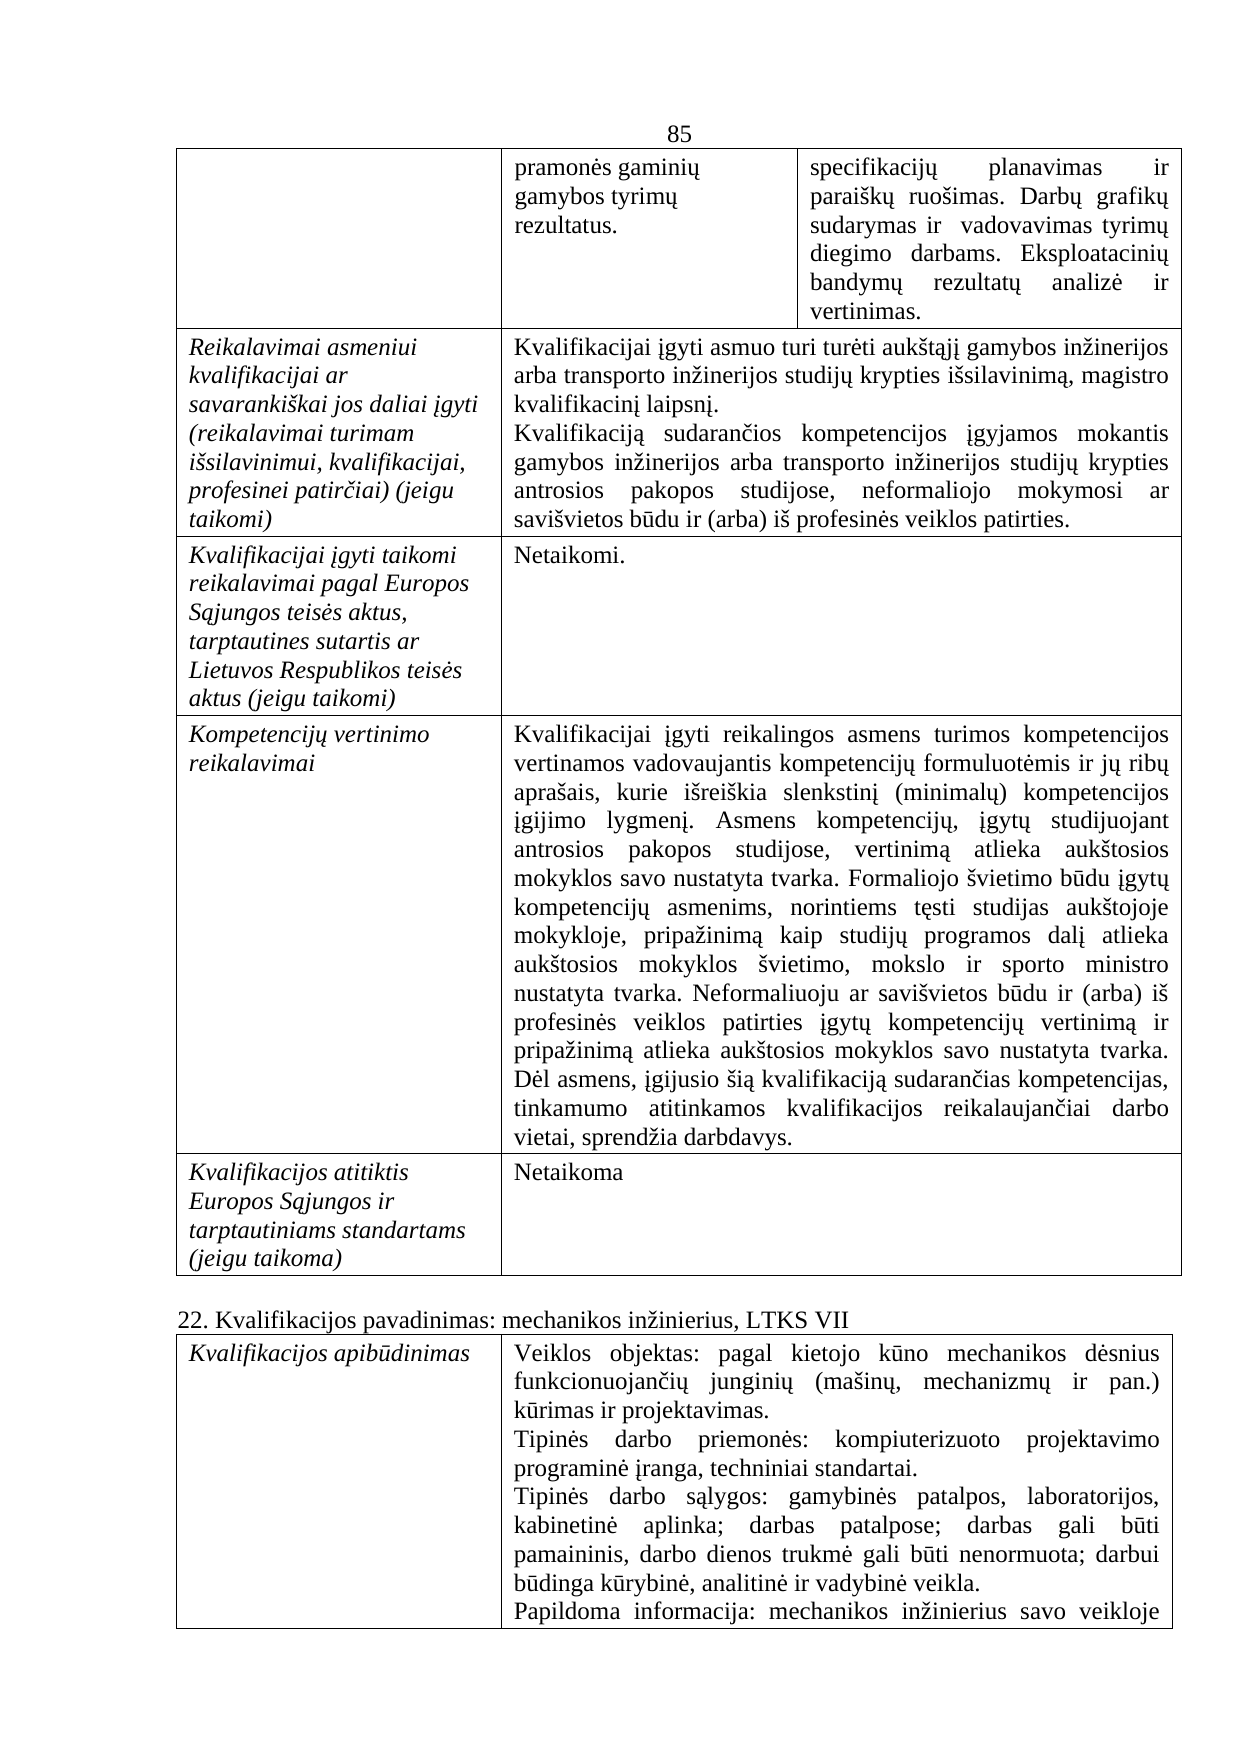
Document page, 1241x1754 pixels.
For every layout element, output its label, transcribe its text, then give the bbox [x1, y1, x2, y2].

table_cell Kvalifikacijai įgyti reikalingos asmens turimos kompetencijos vertinamos vadovaujantis kompetencijų formuluotėmis ir jų ribų aprašais, kurie išreiškia slenkstinį (minimalų) kompetencijos įgijimo lygmenį. Asmens kompetencijų, įgytų studijuojant antrosios pakopos studijose, vertinimą atlieka aukštosios mokyklos savo nustatyta tvarka. Formaliojo švietimo būdu įgytų kompetencijų asmenims, norintiems tęsti studijas aukštojoje mokykloje, pripažinimą kaip studijų programos dalį atlieka aukštosios mokyklos švietimo, mokslo ir sporto ministro nustatyta tvarka. Neformaliuoju ar savišvietos būdu ir (arba) iš profesinės veiklos patirties įgytų kompetencijų vertinimą ir pripažinimą atlieka aukštosios mokyklos savo nustatyta tvarka. Dėl asmens, įgijusio šią kvalifikaciją sudarančias kompetencijas, tinkamumo atitinkamos kvalifikacijos reikalaujančiai darbo vietai, sprendžia darbdavys. [502, 716, 1181, 1153]
table_header Kvalifikacijos apibūdinimas [177, 1335, 501, 1628]
table_cell specifikacijų planavimas ir paraiškų ruošimas. Darbų grafikų sudarymas ir vadovavimas tyrimų diegimo darbams. Eksploatacinių bandymų rezultatų analizė ir vertinimas. [798, 149, 1181, 328]
table_header Veiklos objektas: pagal kietojo kūno mechanikos dėsnius funkcionuojančių junginių (mašinų, mechanizmų ir pan.) kūrimas ir projektavimas. Tipinės darbo priemonės: kompiuterizuoto projektavimo programinė įranga, techniniai standartai. Tipinės darbo sąlygos: gamybinės patalpos, laboratorijos, kabinetinė aplinka; darbas patalpose; darbas gali būti pamaininis, darbo dienos trukmė gali būti nenormuota; darbui būdinga kūrybinė, analitinė ir vadybinė veikla. Papildoma informacija: mechanikos inžinierius savo veikloje [502, 1335, 1172, 1628]
table_cell pramonės gaminių gamybos tyrimų rezultatus. [502, 149, 797, 328]
table_cell Reikalavimai asmeniui kvalifikacijai ar savarankiškai jos daliai įgyti (reikalavimai turimam išsilavinimui, kvalifikacijai, profesinei patirčiai) (jeigu taikomi) [177, 329, 501, 536]
text 22. Kvalifikacijos pavadinimas: mechanikos inžinierius, LTKS VII [177, 1305, 1181, 1334]
table_cell Kompetencijų vertinimo reikalavimai [177, 716, 501, 1153]
table_cell Netaikoma [502, 1154, 1181, 1275]
table_cell [177, 149, 501, 328]
table_cell Kvalifikacijos atitiktis Europos Sąjungos ir tarptautiniams standartams (jeigu taikoma) [177, 1154, 501, 1275]
table_cell Kvalifikacijai įgyti asmuo turi turėti aukštąjį gamybos inžinerijos arba transporto inžinerijos studijų krypties išsilavinimą, magistro kvalifikacinį laipsnį. Kvalifikaciją sudarančios kompetencijos įgyjamos mokantis gamybos inžinerijos arba transporto inžinerijos studijų krypties antrosios pakopos studijose, neformaliojo mokymosi ar savišvietos būdu ir (arba) iš profesinės veiklos patirties. [502, 329, 1181, 536]
table_cell Netaikomi. [502, 537, 1181, 715]
table_cell Kvalifikacijai įgyti taikomi reikalavimai pagal Europos Sąjungos teisės aktus, tarptautines sutartis ar Lietuvos Respublikos teisės aktus (jeigu taikomi) [177, 537, 501, 715]
